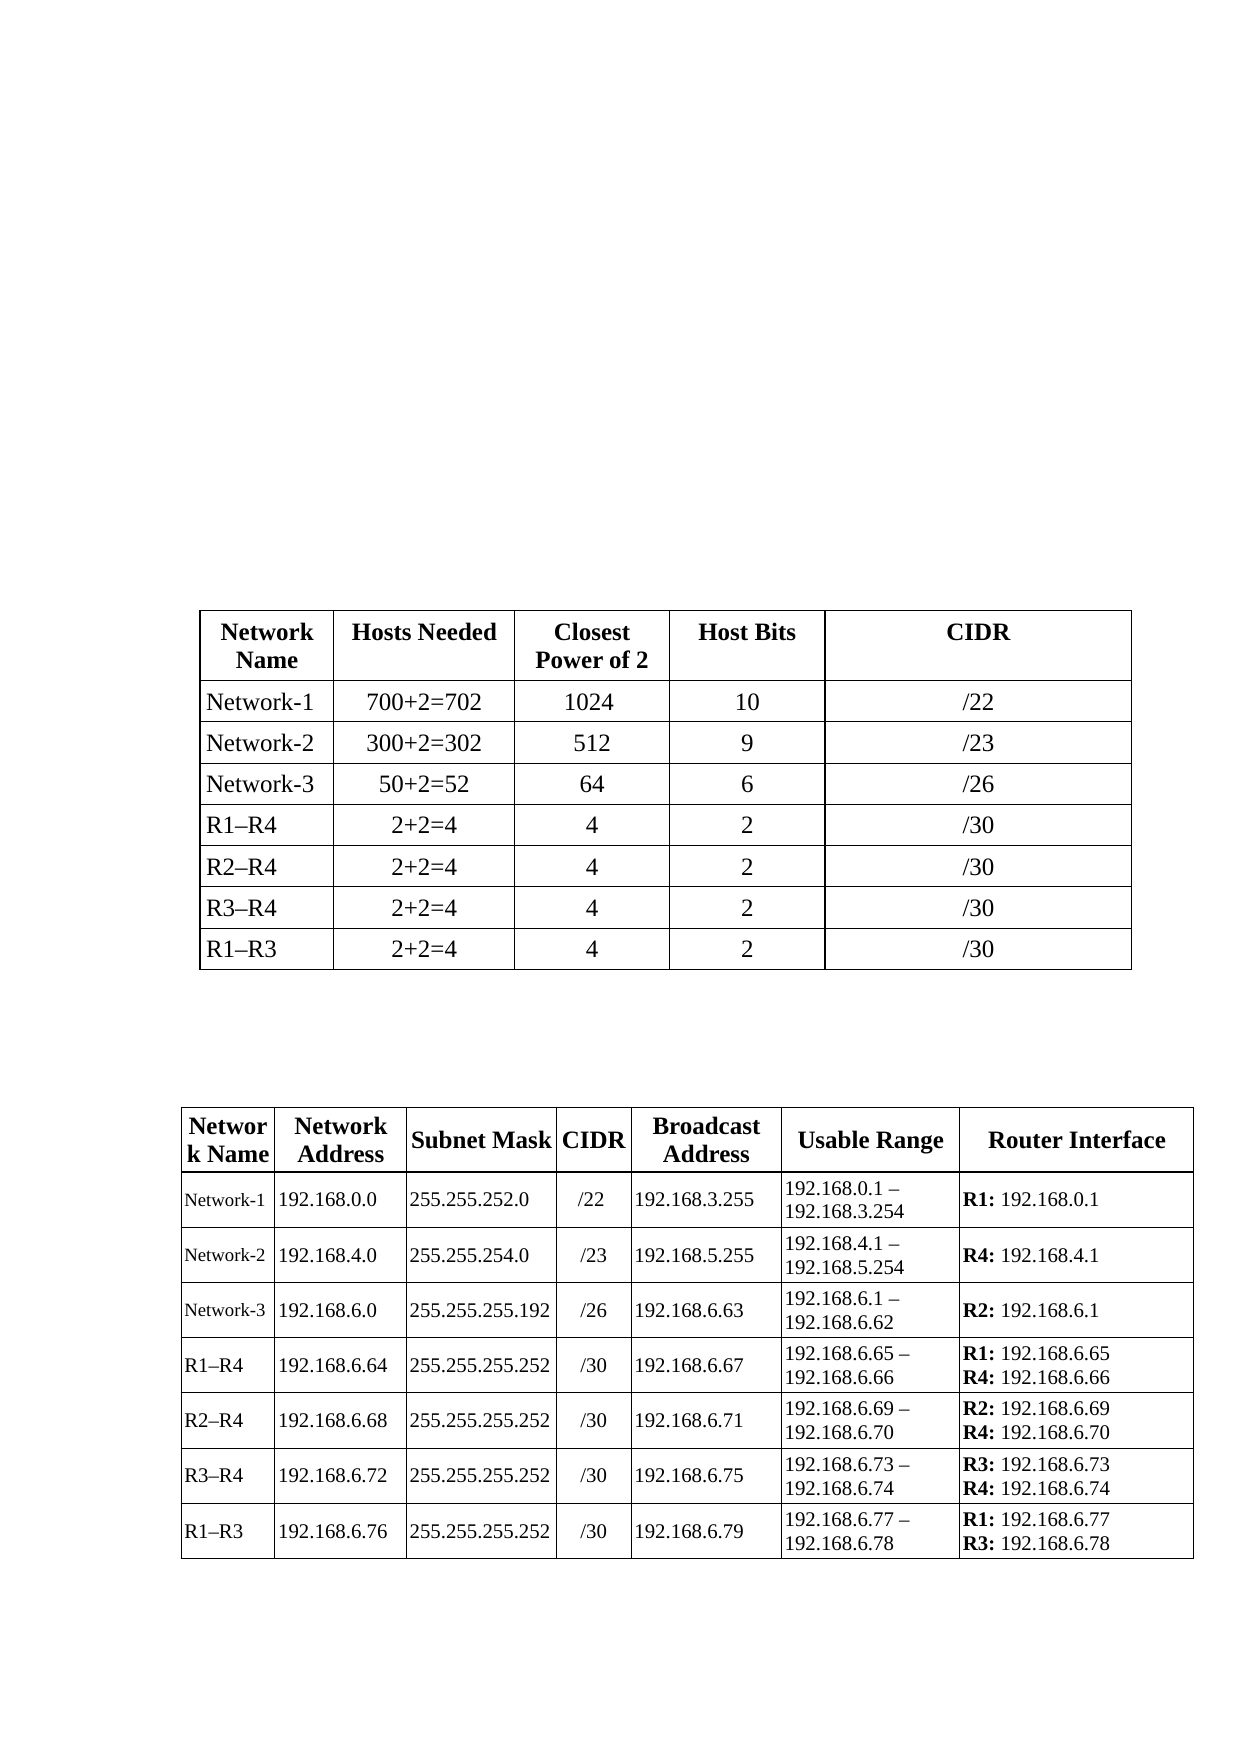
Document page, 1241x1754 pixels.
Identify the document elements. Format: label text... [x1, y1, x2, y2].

table_header Router Interface [960, 1108, 1193, 1171]
table_cell 2 [670, 805, 824, 845]
table_cell 4 [515, 887, 669, 927]
table_header Host Bits [670, 611, 824, 680]
table_cell 192.168.6.68 [275, 1393, 406, 1447]
table_cell 192.168.6.1 – 192.168.6.62 [782, 1283, 959, 1337]
table_cell 255.255.254.0 [407, 1228, 556, 1282]
table_cell 192.168.6.0 [275, 1283, 406, 1337]
table_cell 192.168.6.69 – 192.168.6.70 [782, 1393, 959, 1447]
table_cell /30 [557, 1393, 631, 1447]
table_cell 255.255.255.252 [407, 1338, 556, 1392]
table_header Usable Range [782, 1108, 959, 1171]
table_cell 255.255.255.252 [407, 1393, 556, 1447]
table_cell R1–R3 [182, 1504, 274, 1558]
table_header Closest Power of 2 [515, 611, 669, 680]
table_cell R1–R4 [201, 805, 333, 845]
table_cell 4 [515, 805, 669, 845]
table_cell 10 [670, 681, 824, 721]
table_cell 512 [515, 722, 669, 762]
table_cell 192.168.0.1 – 192.168.3.254 [782, 1173, 959, 1227]
table_cell 2 [670, 929, 824, 969]
table_cell 2+2=4 [334, 846, 514, 886]
table_cell 192.168.6.71 [632, 1393, 781, 1447]
table_cell 192.168.6.77 – 192.168.6.78 [782, 1504, 959, 1558]
table_cell R3: 192.168.6.73 R4: 192.168.6.74 [960, 1449, 1193, 1503]
table_cell 2 [670, 887, 824, 927]
table_cell 1024 [515, 681, 669, 721]
table_cell 192.168.6.72 [275, 1449, 406, 1503]
table_cell /26 [826, 764, 1131, 804]
table_cell R1: 192.168.6.77 R3: 192.168.6.78 [960, 1504, 1193, 1558]
table_cell 192.168.6.75 [632, 1449, 781, 1503]
table_cell /22 [826, 681, 1131, 721]
table_header Network Name [182, 1108, 274, 1171]
table_cell 192.168.6.64 [275, 1338, 406, 1392]
table_cell 255.255.255.252 [407, 1504, 556, 1558]
table_cell /30 [826, 846, 1131, 886]
table_cell /30 [826, 929, 1131, 969]
table_cell Network-2 [201, 722, 333, 762]
table_cell Network-3 [182, 1283, 274, 1337]
table_cell 192.168.6.67 [632, 1338, 781, 1392]
table_header Subnet Mask [407, 1108, 556, 1171]
table_cell /30 [557, 1338, 631, 1392]
table_header CIDR [826, 611, 1131, 680]
table_cell 2+2=4 [334, 805, 514, 845]
table_cell /23 [826, 722, 1131, 762]
table_cell Network-1 [182, 1173, 274, 1227]
table_cell /23 [557, 1228, 631, 1282]
table_cell /30 [557, 1449, 631, 1503]
table_cell Network-2 [182, 1228, 274, 1282]
table_cell 192.168.6.76 [275, 1504, 406, 1558]
table_cell 192.168.0.0 [275, 1173, 406, 1227]
table_header Network Address [275, 1108, 406, 1171]
table_cell 192.168.6.79 [632, 1504, 781, 1558]
table_cell R4: 192.168.4.1 [960, 1228, 1193, 1282]
table_cell 192.168.5.255 [632, 1228, 781, 1282]
table_cell 192.168.6.65 – 192.168.6.66 [782, 1338, 959, 1392]
table_cell R2–R4 [201, 846, 333, 886]
table_cell 9 [670, 722, 824, 762]
table_cell R1: 192.168.0.1 [960, 1173, 1193, 1227]
table_cell R2–R4 [182, 1393, 274, 1447]
table_cell 4 [515, 929, 669, 969]
table_cell Network-3 [201, 764, 333, 804]
table_cell R1–R3 [201, 929, 333, 969]
table_header CIDR [557, 1108, 631, 1171]
table_cell 192.168.6.73 – 192.168.6.74 [782, 1449, 959, 1503]
table_cell 192.168.4.1 – 192.168.5.254 [782, 1228, 959, 1282]
table_cell R2: 192.168.6.1 [960, 1283, 1193, 1337]
table_cell /30 [826, 887, 1131, 927]
table_cell 192.168.3.255 [632, 1173, 781, 1227]
table_cell R3–R4 [182, 1449, 274, 1503]
table_header Network Name [201, 611, 333, 680]
table_cell Network-1 [201, 681, 333, 721]
table_cell 2+2=4 [334, 929, 514, 969]
table_cell 192.168.6.63 [632, 1283, 781, 1337]
table_cell /30 [557, 1504, 631, 1558]
table_cell R1–R4 [182, 1338, 274, 1392]
table_cell /26 [557, 1283, 631, 1337]
table_cell 300+2=302 [334, 722, 514, 762]
table_cell 6 [670, 764, 824, 804]
table_cell 50+2=52 [334, 764, 514, 804]
table_cell 255.255.255.192 [407, 1283, 556, 1337]
table_cell /30 [826, 805, 1131, 845]
table_cell 255.255.252.0 [407, 1173, 556, 1227]
table_cell 255.255.255.252 [407, 1449, 556, 1503]
table_cell 192.168.4.0 [275, 1228, 406, 1282]
table_cell R3–R4 [201, 887, 333, 927]
table_cell 2+2=4 [334, 887, 514, 927]
table_cell 64 [515, 764, 669, 804]
table_cell /22 [557, 1173, 631, 1227]
table_header Hosts Needed [334, 611, 514, 680]
table_cell R1: 192.168.6.65 R4: 192.168.6.66 [960, 1338, 1193, 1392]
table_cell R2: 192.168.6.69 R4: 192.168.6.70 [960, 1393, 1193, 1447]
table_header Broadcast Address [632, 1108, 781, 1171]
table_cell 4 [515, 846, 669, 886]
table_cell 700+2=702 [334, 681, 514, 721]
table_cell 2 [670, 846, 824, 886]
